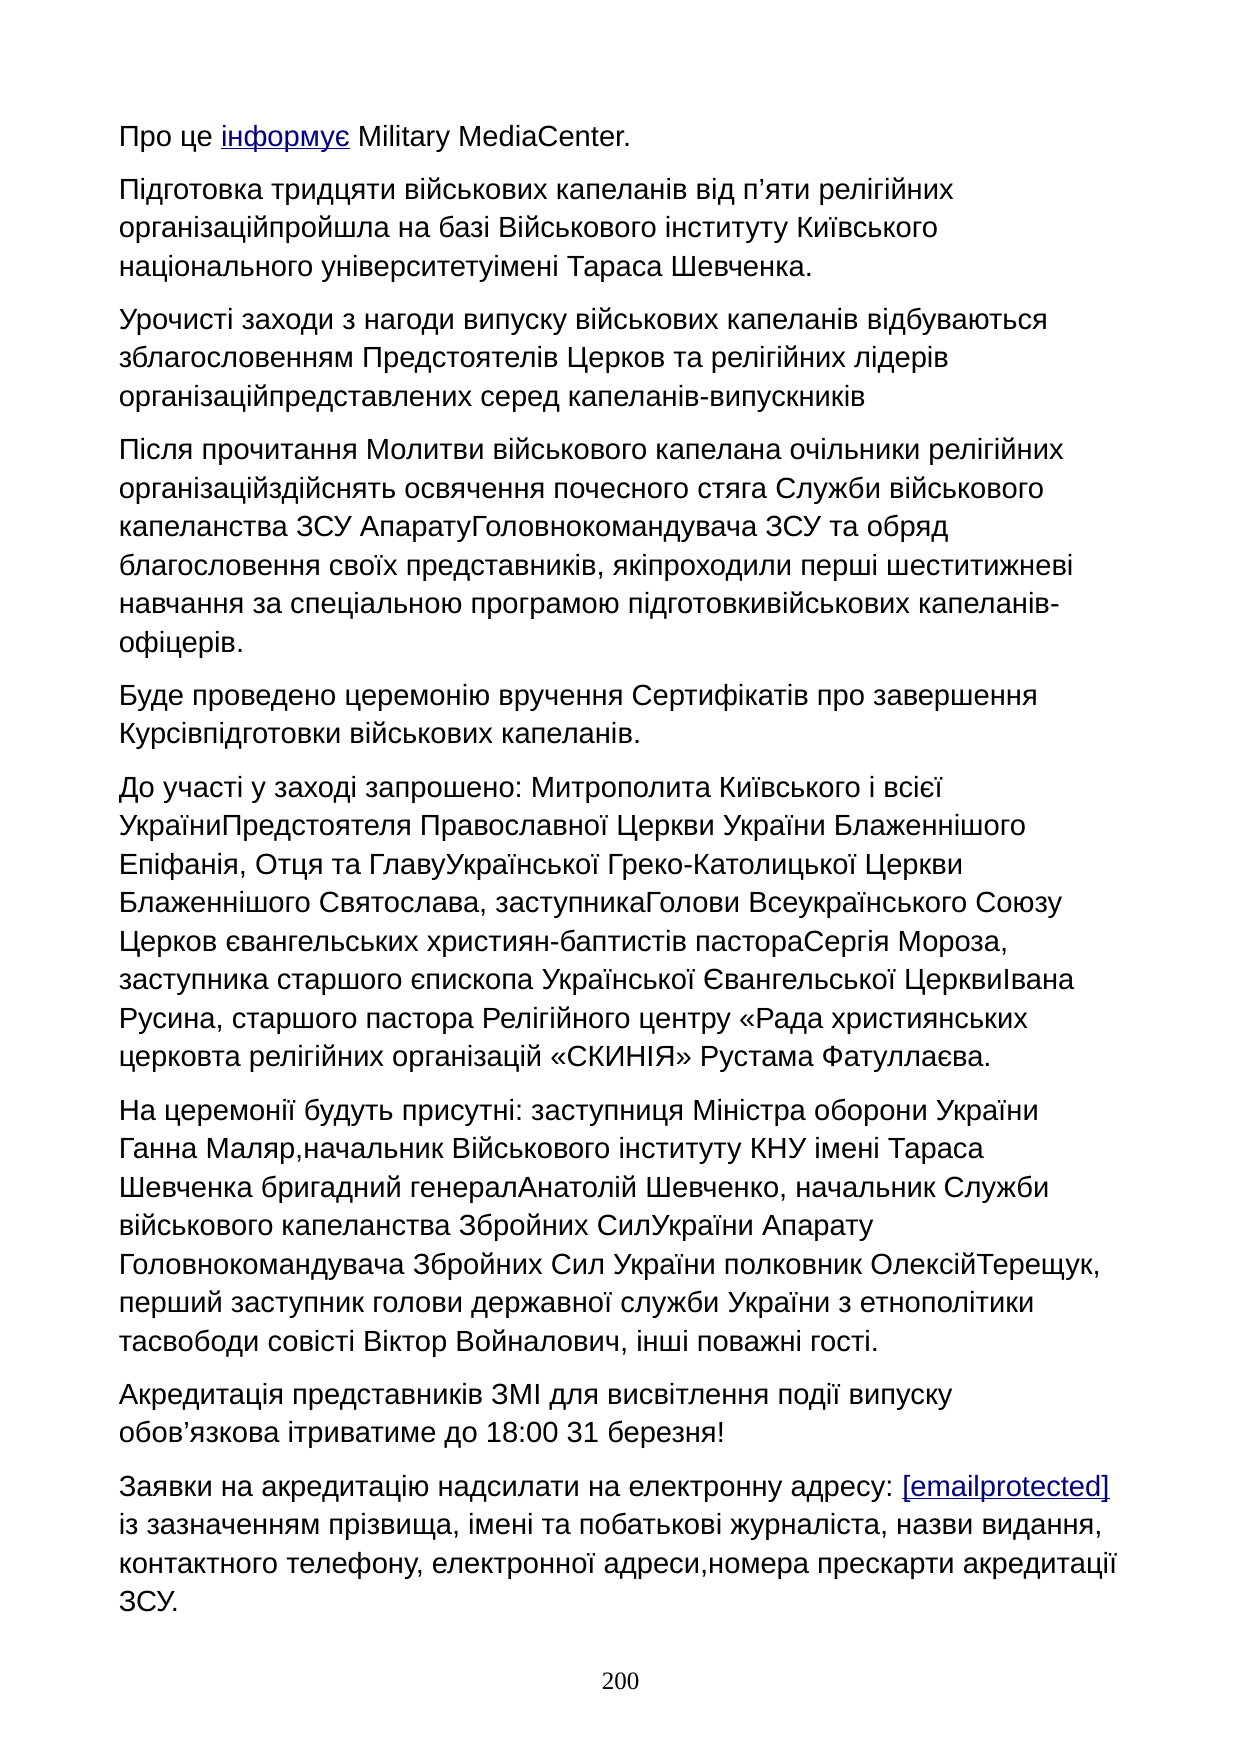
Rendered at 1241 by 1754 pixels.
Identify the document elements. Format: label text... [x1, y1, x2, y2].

text Урочисті заходи з нагоди випуску військових капеланів відбуваються зблагословенням Предстоятелів Церков та релігійних лідерів організаційпредставлених серед капеланів-випускників [118, 302, 1122, 412]
text Заявки на акредитацію надсилати на електронну адресу: [emailprotected] із зазначенням прізвища, імені та побатькові журналіста, назви видання, контактного телефону, електронної адреси,номера прескарти акредитації ЗСУ. [118, 1468, 1122, 1618]
text Буде проведено церемонію вручення Сертифікатів про завершення Курсівпідготовки військових капеланів. [118, 678, 1122, 750]
text На церемонії будуть присутні: заступниця Міністра оборони України Ганна Маляр,начальник Військового інституту КНУ імені Тараса Шевченка бригадний генералАнатолій Шевченко, начальник Служби військового капеланства Збройних СилУкраїни Апарату Головнокомандувача Збройних Сил України полковник ОлексійТерещук, перший заступник голови державної служби України з етнополітики тасвободи совісті Віктор Войналович, інші поважні гості. [118, 1092, 1122, 1357]
text Підготовка тридцяти військових капеланів від п’яти релігійних організаційпройшла на базі Військового інституту Київського національного університетуімені Тараса Шевченка. [118, 172, 1122, 282]
text Акредитація представників ЗМІ для висвітлення події випуску обов’язкова ітриватиме до 18:00 31 березня! [118, 1377, 1122, 1449]
text Після прочитання Молитви військового капелана очільники релігійних організаційздійснять освячення почесного стяга Служби військового капеланства ЗСУ АпаратуГоловнокомандувача ЗСУ та обряд благословення своїх представників, якіпроходили перші шеститижневі навчання за спеціальною програмою підготовкивійськових капеланів-офіцерів. [118, 432, 1122, 658]
text До участі у заході запрошено: Митрополита Київського і всієї УкраїниПредстоятеля Православної Церкви України Блаженнішого Епіфанія, Отця та ГлавуУкраїнської Греко-Католицької Церкви Блаженнішого Святослава, заступникаГолови Всеукраїнського Союзу Церков євангельських християн-баптистів пастораСергія Мороза, заступника старшого єпископа Української Євангельської ЦерквиІвана Русина, старшого пастора Релігійного центру «Рада християнських церковта релігійних організацій «СКИНІЯ» Рустама Фатуллаєва. [118, 769, 1122, 1073]
text Про це інформує Military MediaCenter. [118, 118, 1122, 152]
